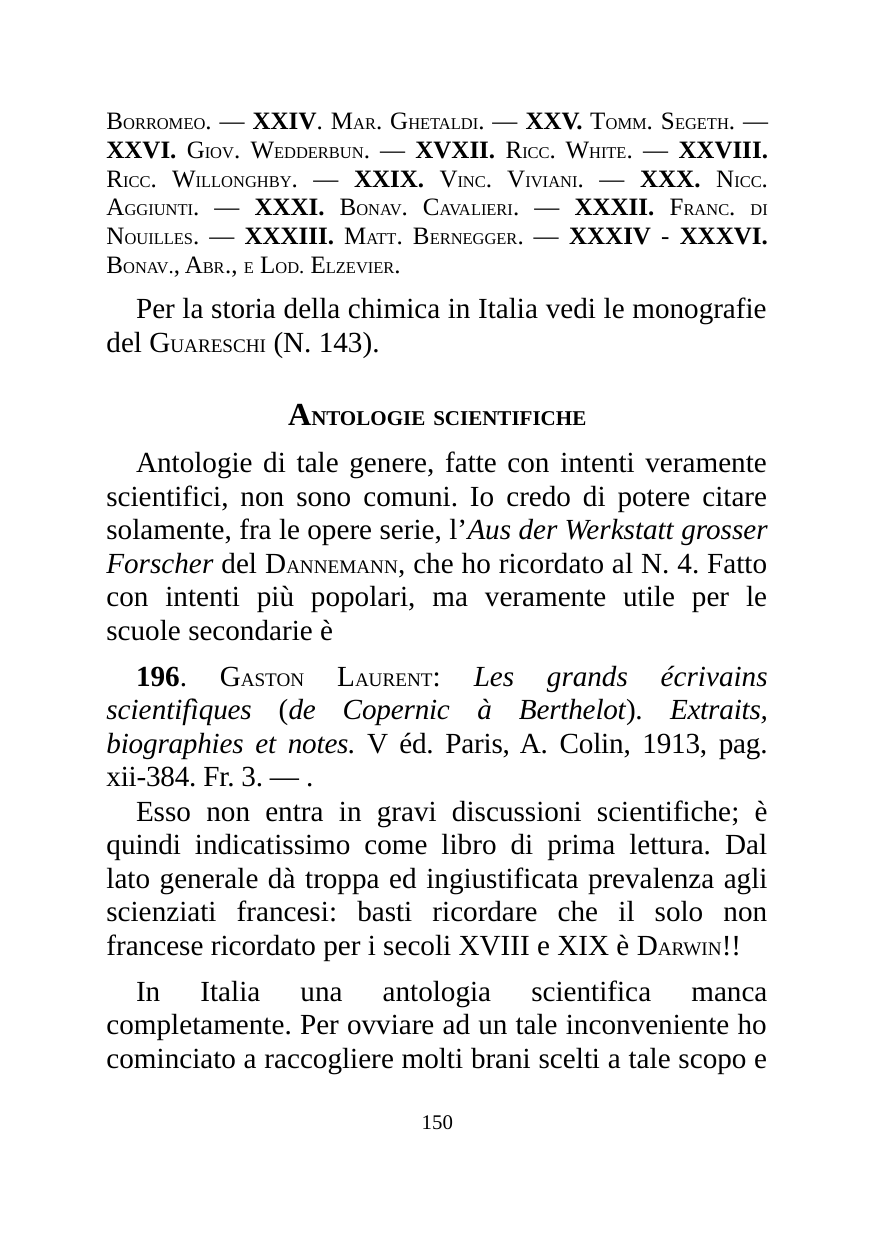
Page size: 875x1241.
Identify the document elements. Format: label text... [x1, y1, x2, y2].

text 196. Gaston Laurent: Les grands écrivains scientifìques (de Copernic à Berthelot). Extraits, biographies et notes. V éd. Paris, A. Colin, 1913, pag. xii-384. Fr. 3. — . [106, 659, 768, 793]
subtitle Antologie scientifiche [106, 396, 768, 433]
text Per la storia della chimica in Italia vedi le monografie del Guareschi (N. 143). [106, 291, 768, 358]
text In Italia una antologia scientifica manca completamente. Per ovviare ad un tale inconveniente ho cominciato a raccogliere molti brani scelti a tale scopo e [106, 974, 768, 1074]
text Antologie di tale genere, fatte con intenti veramente scientifici, non sono comuni. Io credo di potere citare solamente, fra le opere serie, l’Aus der Werkstatt grosser Forscher del Dannemann, che ho ricordato al N. 4. Fatto con intenti più popolari, ma veramente utile per le scuole secondarie è [106, 445, 768, 646]
text Esso non entra in gravi discussioni scientifiche; è quindi indicatissimo come libro di prima lettura. Dal lato generale dà troppa ed ingiustificata prevalenza agli scienziati francesi: basti ricordare che il solo non francese ricordato per i secoli XVIII e XIX è Darwin!! [106, 794, 768, 961]
text Borromeo. — XXIV. Mar. Ghetaldi. — XXV. Tomm. Segeth. — XXVI. Giov. Wedderbun. — XVXII. Ricc. White. — XXVIII. Ricc. Willonghby. — XXIX. Vinc. Viviani. — XXX. Nicc. Aggiunti. — XXXI. Bonav. Cavalieri. — XXXII. Franc. di Nouilles. — XXXIII. Matt. Bernegger. — XXXIV - XXXVI. Bonav., Abr., e Lod. Elzevier. [106, 106, 768, 279]
